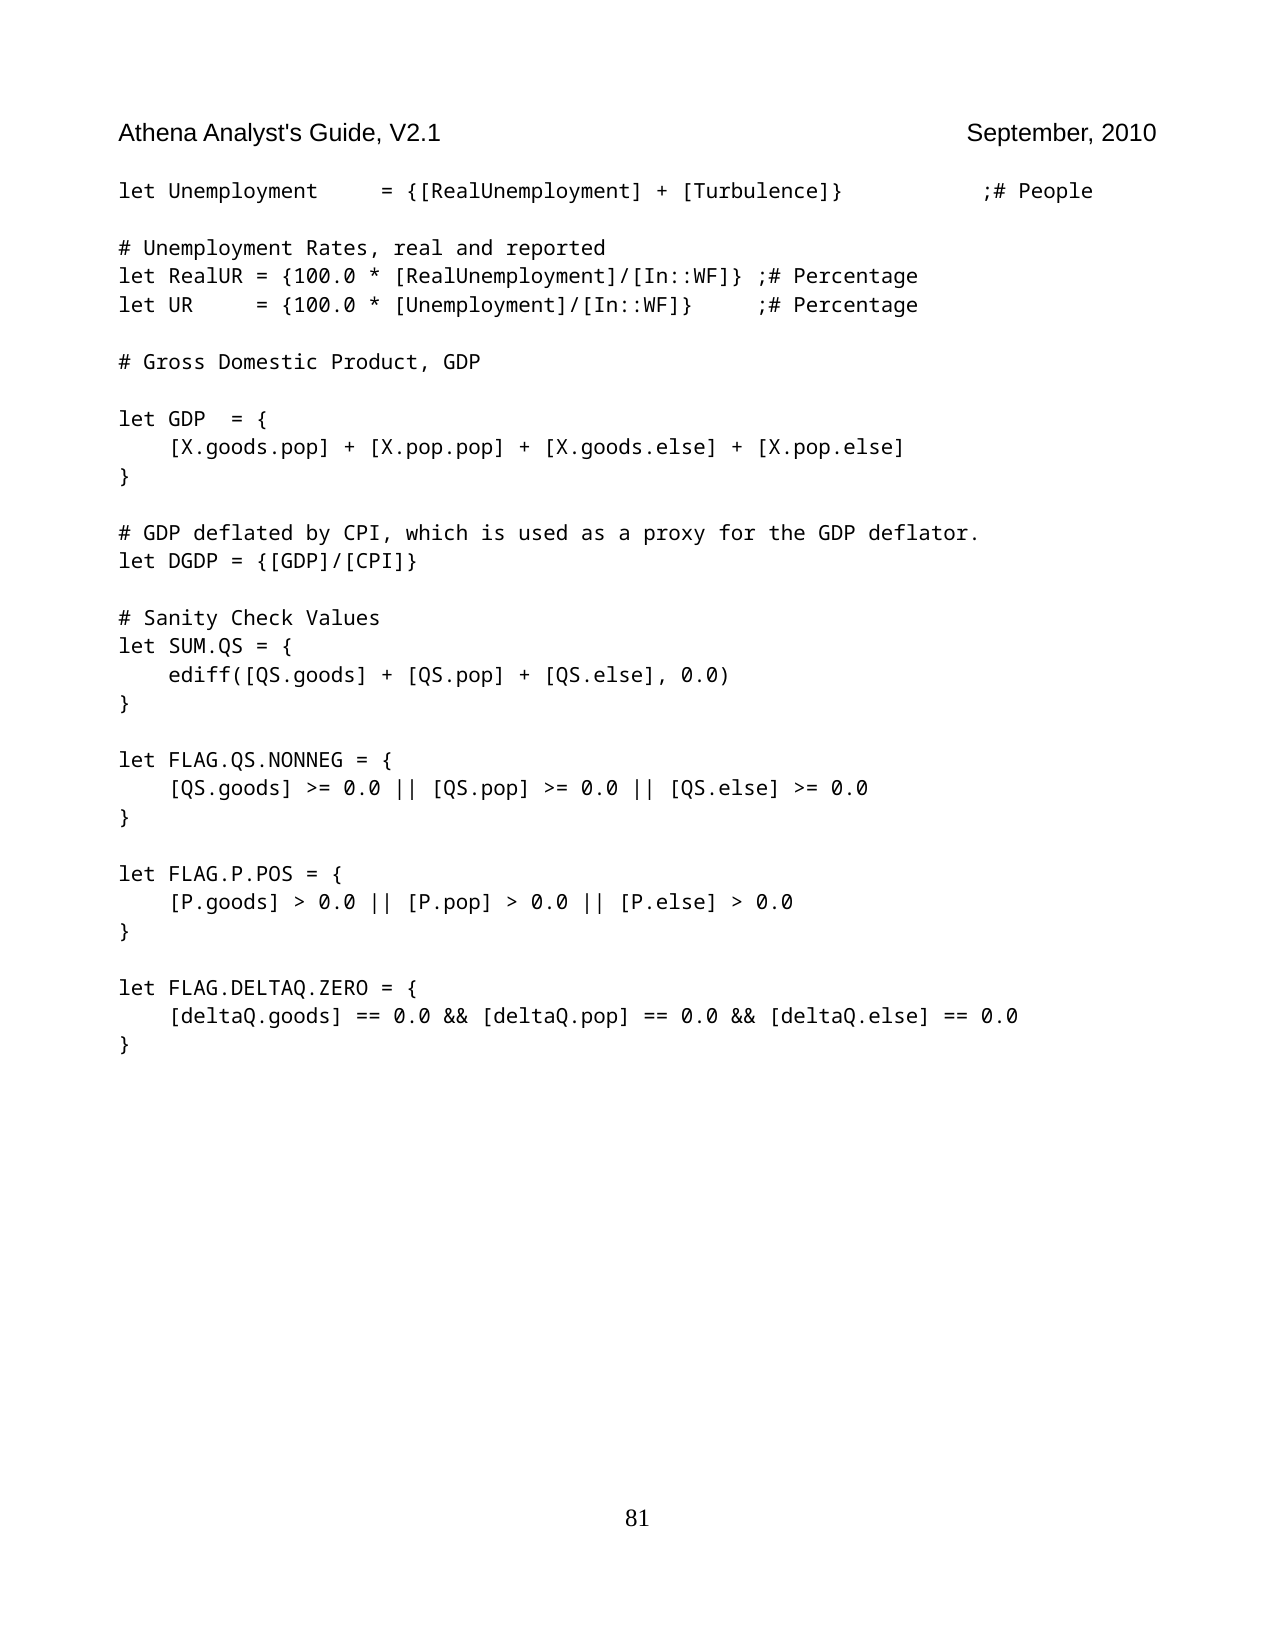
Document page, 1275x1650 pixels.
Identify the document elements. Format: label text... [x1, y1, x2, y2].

text # Gross Domestic Product, GDP [118, 347, 1157, 375]
text [deltaQ.goods] == 0.0 && [deltaQ.pop] == 0.0 && [deltaQ.else] == 0.0 [118, 1001, 1157, 1029]
text } [118, 802, 1157, 830]
text let FLAG.DELTAQ.ZERO = { [118, 973, 1157, 1001]
text [P.goods] > 0.0 || [P.pop] > 0.0 || [P.else] > 0.0 [118, 887, 1157, 916]
text } [118, 916, 1157, 944]
text ediff([QS.goods] + [QS.pop] + [QS.else], 0.0) [118, 660, 1157, 688]
text # GDP deflated by CPI, which is used as a proxy for the GDP deflator. [118, 518, 1157, 546]
text let RealUR = {100.0 * [RealUnemployment]/[In::WF]} ;# Percentage [118, 262, 1157, 290]
text let SUM.QS = { [118, 631, 1157, 660]
text let Unemployment = {[RealUnemployment] + [Turbulence]} ;# People [118, 176, 1157, 205]
text let UR = {100.0 * [Unemployment]/[In::WF]} ;# Percentage [118, 290, 1157, 318]
text [X.goods.pop] + [X.pop.pop] + [X.goods.else] + [X.pop.else] [118, 432, 1157, 461]
text let FLAG.P.POS = { [118, 859, 1157, 887]
text # Unemployment Rates, real and reported [118, 233, 1157, 262]
text let GDP = { [118, 404, 1157, 432]
text let FLAG.QS.NONNEG = { [118, 745, 1157, 773]
text let DGDP = {[GDP]/[CPI]} [118, 546, 1157, 574]
text } [118, 688, 1157, 717]
text # Sanity Check Values [118, 603, 1157, 631]
text [QS.goods] >= 0.0 || [QS.pop] >= 0.0 || [QS.else] >= 0.0 [118, 773, 1157, 802]
text } [118, 1029, 1157, 1058]
text } [118, 461, 1157, 489]
